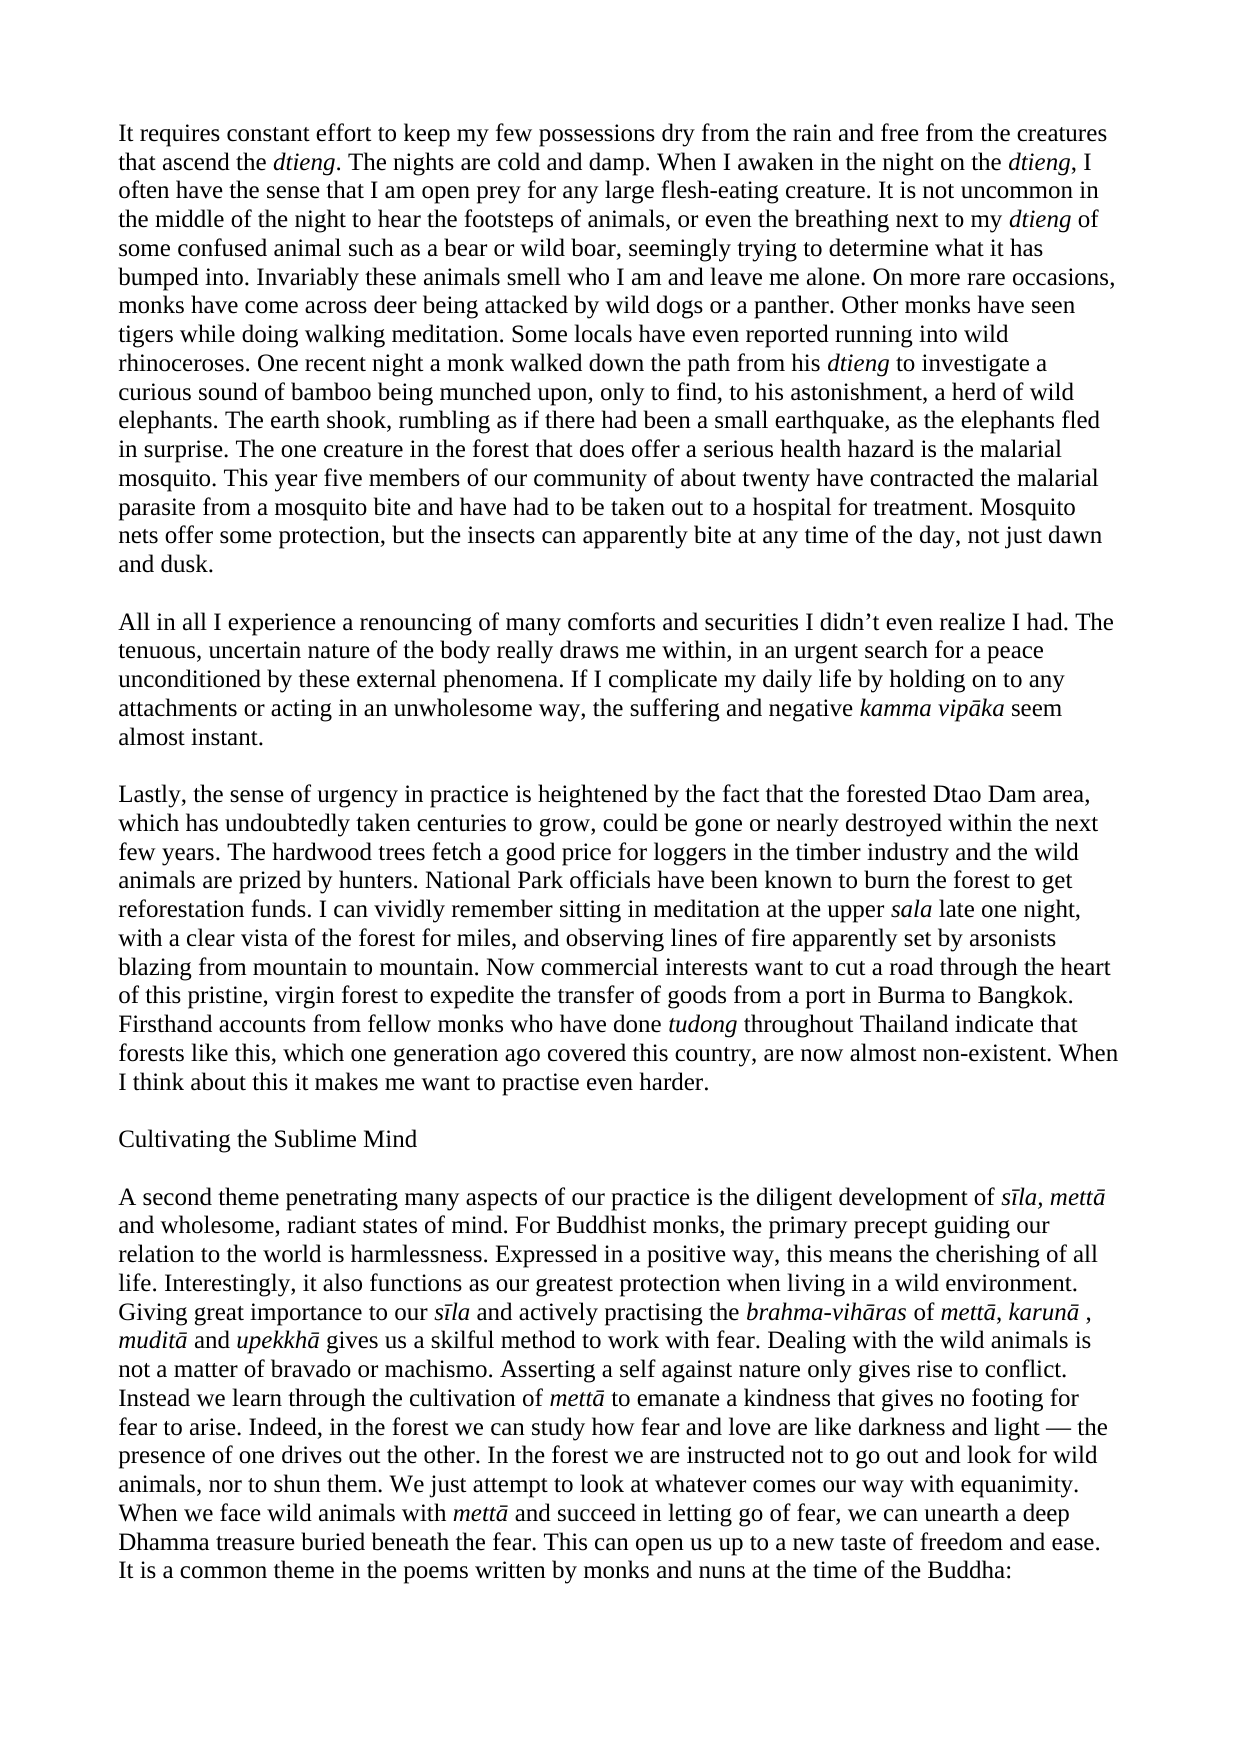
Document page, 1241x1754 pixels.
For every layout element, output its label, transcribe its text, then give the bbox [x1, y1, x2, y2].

text Lastly, the sense of urgency in practice is heightened by the fact that the forested Dtao Dam area, which has undoubtedly taken centuries to grow, could be gone or nearly destroyed within the next few years. The hardwood trees fetch a good price for loggers in the timber industry and the wild animals are prized by hunters. National Park officials have been known to burn the forest to get reforestation funds. I can vividly remember sitting in meditation at the upper sala late one night, with a clear vista of the forest for miles, and observing lines of fire apparently set by arsonists blazing from mountain to mountain. Now commercial interests want to cut a road through the heart of this pristine, virgin forest to expedite the transfer of goods from a port in Burma to Bangkok. Firsthand accounts from fellow monks who have done tudong throughout Thailand indicate that forests like this, which one generation ago covered this country, are now almost non-existent. When I think about this it makes me want to practise even harder. [118, 779, 1122, 1096]
text A second theme penetrating many aspects of our practice is the diligent development of sīla, mettā and wholesome, radiant states of mind. For Buddhist monks, the primary precept guiding our relation to the world is harmlessness. Expressed in a positive way, this means the cherishing of all life. Interestingly, it also functions as our greatest protection when living in a wild environment. Giving great importance to our sīla and actively practising the brahma-vihāras of mettā, karunā , muditā and upekkhā gives us a skilful method to work with fear. Dealing with the wild animals is not a matter of bravado or machismo. Asserting a self against nature only gives rise to conflict. Instead we learn through the cultivation of mettā to emanate a kindness that gives no footing for fear to arise. Indeed, in the forest we can study how fear and love are like darkness and light — the presence of one drives out the other. In the forest we are instructed not to go out and look for wild animals, nor to shun them. We just attempt to look at whatever comes our way with equanimity. When we face wild animals with mettā and succeed in letting go of fear, we can unearth a deep Dhamma treasure buried beneath the fear. This can open us up to a new taste of freedom and ease. It is a common theme in the poems written by monks and nuns at the time of the Buddha: [118, 1182, 1122, 1584]
text It requires constant effort to keep my few possessions dry from the rain and free from the creatures that ascend the dtieng. The nights are cold and damp. When I awaken in the night on the dtieng, I often have the sense that I am open prey for any large flesh-eating creature. It is not uncommon in the middle of the night to hear the footsteps of animals, or even the breathing next to my dtieng of some confused animal such as a bear or wild boar, seemingly trying to determine what it has bumped into. Invariably these animals smell who I am and leave me alone. On more rare occasions, monks have come across deer being attacked by wild dogs or a panther. Other monks have seen tigers while doing walking meditation. Some locals have even reported running into wild rhinoceroses. One recent night a monk walked down the path from his dtieng to investigate a curious sound of bamboo being munched upon, only to find, to his astonishment, a herd of wild elephants. The earth shook, rumbling as if there had been a small earthquake, as the elephants fled in surprise. The one creature in the forest that does offer a serious health hazard is the malarial mosquito. This year five members of our community of about twenty have contracted the malarial parasite from a mosquito bite and have had to be taken out to a hospital for treatment. Mosquito nets offer some protection, but the insects can apparently bite at any time of the day, not just dawn and dusk. [118, 118, 1122, 578]
text Cultivating the Sublime Mind [118, 1124, 1122, 1153]
text All in all I experience a renouncing of many comforts and securities I didn’t even realize I had. The tenuous, uncertain nature of the body really draws me within, in an urgent search for a peace unconditioned by these external phenomena. If I complicate my daily life by holding on to any attachments or acting in an unwholesome way, the suffering and negative kamma vipāka seem almost instant. [118, 607, 1122, 751]
